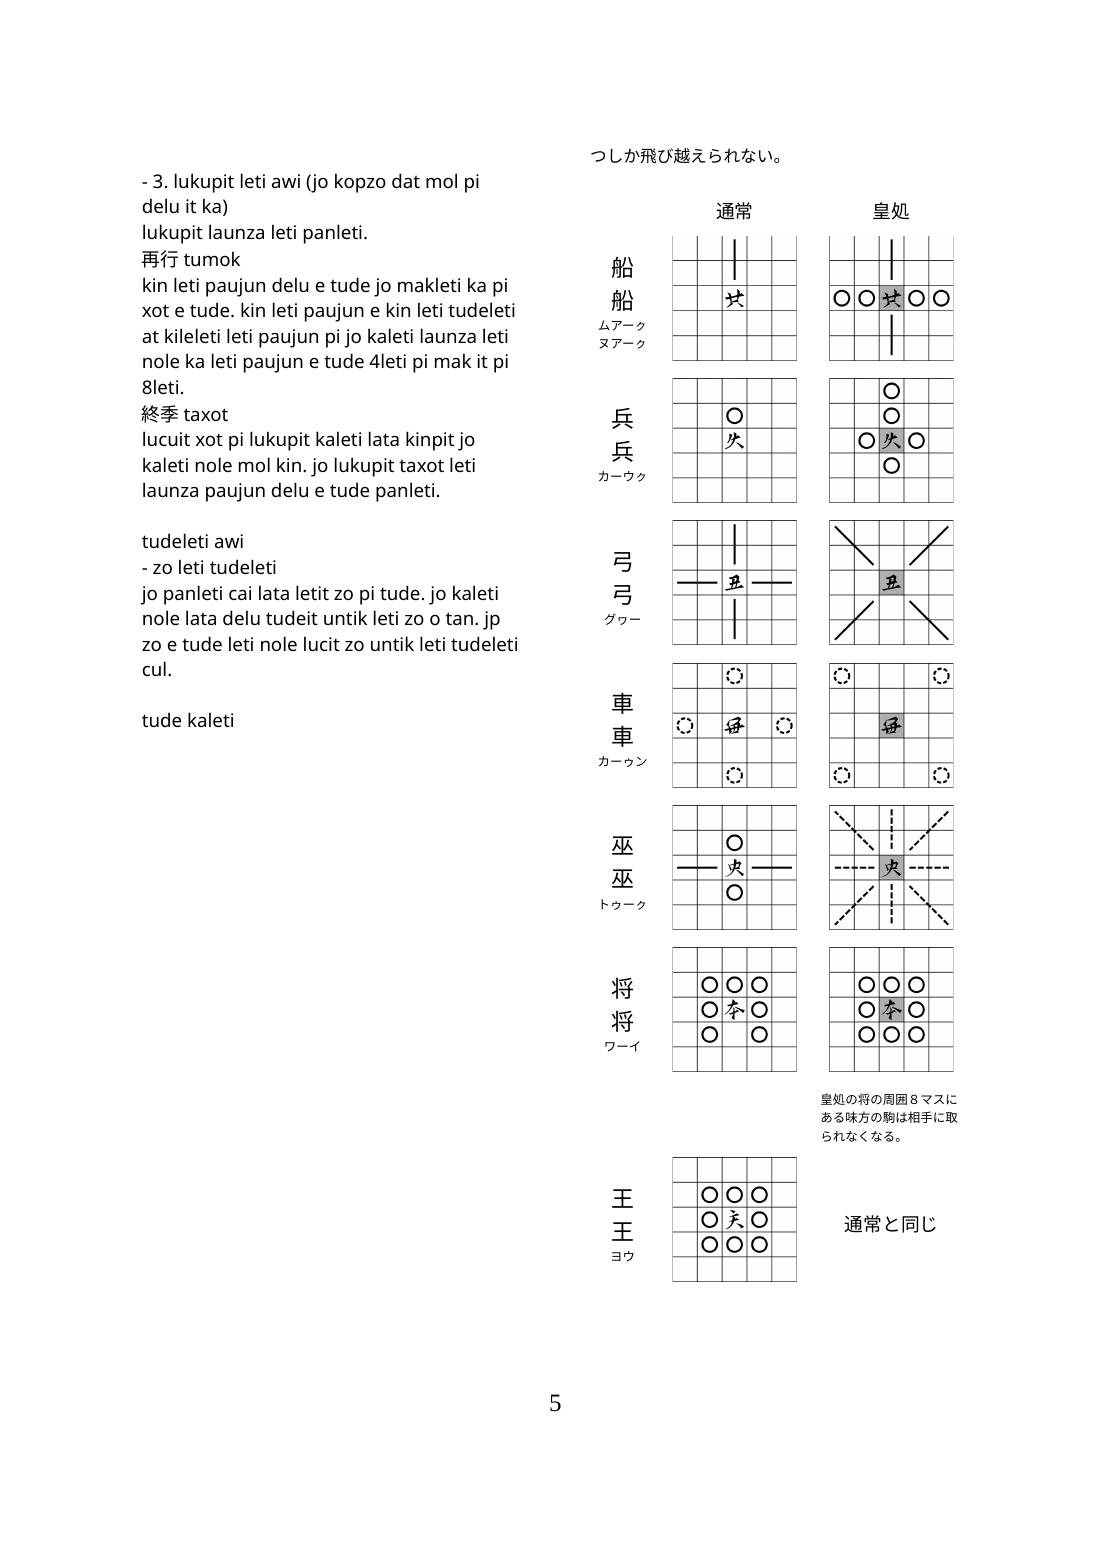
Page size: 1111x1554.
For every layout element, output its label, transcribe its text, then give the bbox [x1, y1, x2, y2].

table_header 通常 [655, 191, 814, 229]
table_cell [815, 800, 968, 941]
table_header つしか⾶び越えられない。 [585, 137, 974, 1300]
table_cell [815, 373, 968, 514]
picture [672, 805, 797, 930]
table_header [591, 191, 654, 229]
table_cell [655, 942, 814, 1083]
table_cell [815, 515, 968, 656]
table_cell [655, 658, 814, 799]
table_cell [655, 1085, 814, 1151]
table_cell 兵 兵 カーウㇰ [591, 373, 654, 514]
table_cell 巫 巫 トゥーㇰ [591, 800, 654, 941]
table_cell [815, 230, 968, 372]
table_cell [815, 658, 968, 799]
picture [672, 236, 797, 361]
table_header 皇処 [815, 191, 968, 229]
table_cell 通常と同じ [815, 1152, 968, 1293]
table_cell [655, 373, 814, 514]
table_cell 車 車 カーゥン [591, 658, 654, 799]
table_cell 弓 弓 グヮー [591, 515, 654, 656]
table_cell 皇処の将の周囲８マスにある味⽅の駒は相⼿に取られなくなる。 [815, 1085, 968, 1151]
table_header [527, 137, 584, 1300]
table_cell [655, 800, 814, 941]
table_cell 将 将 ワーイ [591, 942, 654, 1083]
table_cell [655, 515, 814, 656]
picture [672, 663, 797, 788]
table_cell [815, 942, 968, 1083]
table_cell [655, 1152, 814, 1293]
table_cell 船 船 ムアーㇰ ヌアーㇰ [591, 230, 654, 372]
table_cell 王 王 ヨウ [591, 1152, 654, 1293]
picture [672, 520, 797, 645]
table_cell [655, 230, 814, 372]
picture [672, 378, 797, 503]
table_cell [591, 1085, 654, 1151]
picture [672, 947, 797, 1072]
table_header - 3. lukupit leti awi (jo kopzo dat mol pi delu it ka) lukupit launza leti panleti. 再行 tumok kin leti paujun delu e tude jo makleti ka pi xot e tude. kin leti paujun e kin leti tudeleti at kileleti leti paujun pi jo kaleti launza leti nole ka leti paujun e tude 4leti pi mak it pi 8leti. 終季 taxot lucuit xot pi lukupit kaleti lata kinpit jo kaleti nole mol kin. jo lukupit taxot leti launza paujun delu e tude panleti. tudeleti awi - zo leti tudeleti jo panleti cai lata letit zo pi tude. jo kaleti nole lata delu tudeit untik leti zo o tan. jp zo e tude leti nole lucit zo untik leti tudeleti cul. tude kaleti [136, 137, 526, 1300]
picture [672, 1157, 797, 1282]
